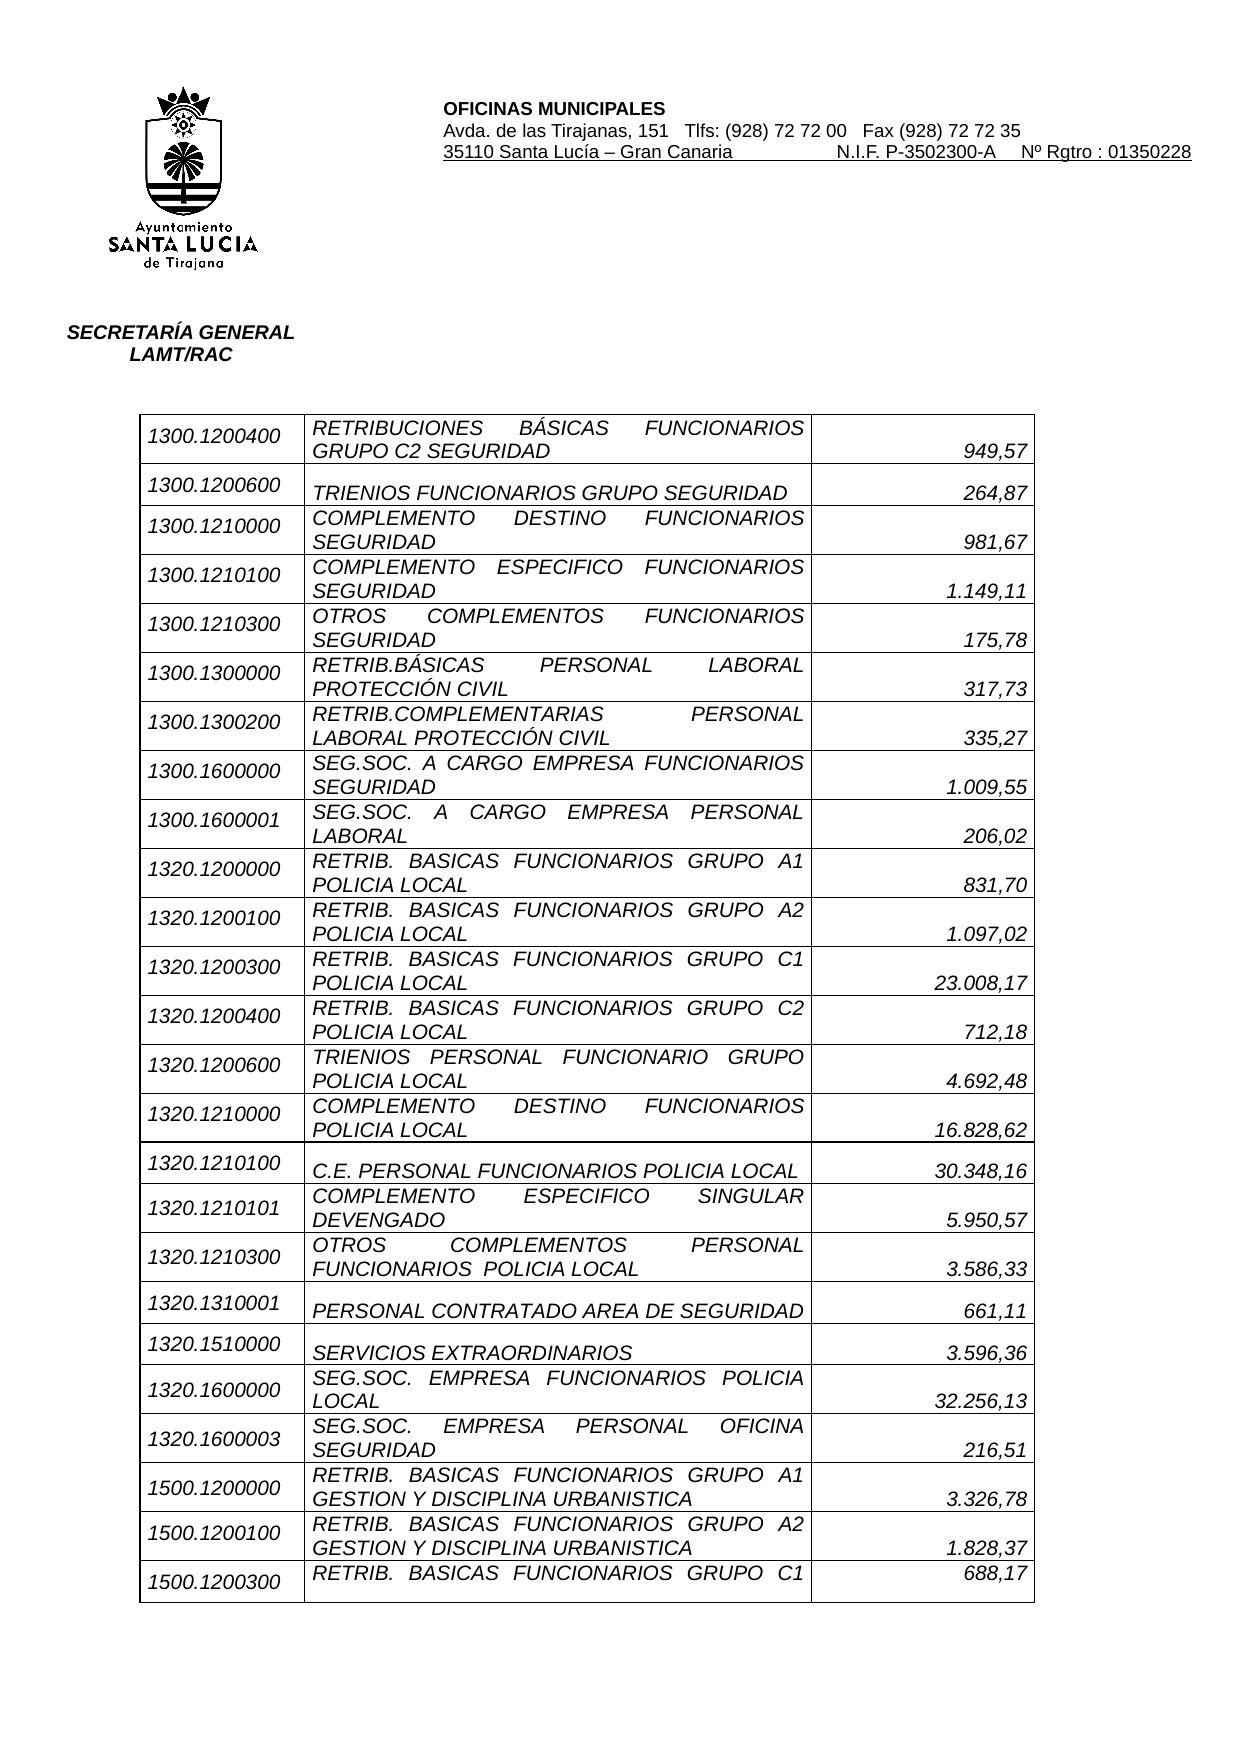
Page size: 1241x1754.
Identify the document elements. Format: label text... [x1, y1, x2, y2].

table_cell 1300.1200400 [141, 415, 304, 463]
table_cell 3.596,36 [812, 1324, 1034, 1364]
picture [80, 56, 286, 296]
table_cell 5.950,57 [812, 1184, 1034, 1232]
table_cell 1320.1210000 [141, 1094, 304, 1141]
table_cell SEG.SOC. A CARGO EMPRESA FUNCIONARIOS SEGURIDAD [305, 751, 811, 799]
table_cell 216,51 [812, 1414, 1034, 1462]
table_cell 1320.1200400 [141, 996, 304, 1043]
table_cell 1320.1600000 [141, 1365, 304, 1413]
table_cell OTROS COMPLEMENTOS FUNCIONARIOS SEGURIDAD [305, 604, 811, 652]
table_cell RETRIB. BASICAS FUNCIONARIOS GRUPO A2 POLICIA LOCAL [305, 898, 811, 946]
table_cell 32.256,13 [812, 1365, 1034, 1413]
table_cell 317,73 [812, 653, 1034, 701]
table_cell 1320.1200100 [141, 898, 304, 946]
table_cell 1320.1210101 [141, 1184, 304, 1232]
table_cell C.E. PERSONAL FUNCIONARIOS POLICIA LOCAL [305, 1143, 811, 1183]
table_cell 981,67 [812, 506, 1034, 554]
table_cell 206,02 [812, 800, 1034, 848]
table_cell 16.828,62 [812, 1094, 1034, 1141]
table_cell RETRIB. BASICAS FUNCIONARIOS GRUPO C1 POLICIA LOCAL [305, 947, 811, 994]
table_cell RETRIB. BASICAS FUNCIONARIOS GRUPO C1 [305, 1561, 811, 1602]
table_cell 1320.1200300 [141, 947, 304, 994]
table_cell 1.149,11 [812, 555, 1034, 603]
table_cell 688,17 [812, 1561, 1034, 1602]
table_cell 175,78 [812, 604, 1034, 652]
table_cell 1300.1600001 [141, 800, 304, 848]
table_cell COMPLEMENTO ESPECIFICO FUNCIONARIOS SEGURIDAD [305, 555, 811, 603]
table_cell SEG.SOC. EMPRESA PERSONAL OFICINA SEGURIDAD [305, 1414, 811, 1462]
table_cell 4.692,48 [812, 1045, 1034, 1092]
table_cell 1500.1200000 [141, 1463, 304, 1511]
table_cell COMPLEMENTO ESPECIFICO SINGULAR DEVENGADO [305, 1184, 811, 1232]
table_cell 1500.1200100 [141, 1512, 304, 1560]
table_cell 1.009,55 [812, 751, 1034, 799]
table_cell 949,57 [812, 415, 1034, 463]
table_cell 1320.1200600 [141, 1045, 304, 1092]
table_cell 1320.1210100 [141, 1143, 304, 1183]
table_cell 1300.1200600 [141, 464, 304, 505]
table_cell SEG.SOC. A CARGO EMPRESA PERSONAL LABORAL [305, 800, 811, 848]
table_cell 1300.1210300 [141, 604, 304, 652]
table_cell SERVICIOS EXTRAORDINARIOS [305, 1324, 811, 1364]
table_cell 1.828,37 [812, 1512, 1034, 1560]
table_cell TRIENIOS FUNCIONARIOS GRUPO SEGURIDAD [305, 464, 811, 505]
table_cell RETRIB. BASICAS FUNCIONARIOS GRUPO A1 POLICIA LOCAL [305, 849, 811, 897]
table_cell 1300.1210000 [141, 506, 304, 554]
table_cell 661,11 [812, 1282, 1034, 1323]
table_cell 1300.1300000 [141, 653, 304, 701]
table_cell 1300.1210100 [141, 555, 304, 603]
table_cell 23.008,17 [812, 947, 1034, 994]
table_cell COMPLEMENTO DESTINO FUNCIONARIOS SEGURIDAD [305, 506, 811, 554]
table_cell 712,18 [812, 996, 1034, 1043]
table_cell 1320.1210300 [141, 1233, 304, 1281]
table_cell 335,27 [812, 702, 1034, 750]
table_cell 1320.1600003 [141, 1414, 304, 1462]
table_cell RETRIB. BASICAS FUNCIONARIOS GRUPO C2 POLICIA LOCAL [305, 996, 811, 1043]
table_cell RETRIB.BÁSICAS PERSONAL LABORAL PROTECCIÓN CIVIL [305, 653, 811, 701]
table_cell RETRIB.COMPLEMENTARIAS PERSONAL LABORAL PROTECCIÓN CIVIL [305, 702, 811, 750]
table_cell 1500.1200300 [141, 1561, 304, 1602]
table_cell SEG.SOC. EMPRESA FUNCIONARIOS POLICIA LOCAL [305, 1365, 811, 1413]
table_cell COMPLEMENTO DESTINO FUNCIONARIOS POLICIA LOCAL [305, 1094, 811, 1141]
table_cell 831,70 [812, 849, 1034, 897]
table_cell 1320.1510000 [141, 1324, 304, 1364]
table_cell RETRIB. BASICAS FUNCIONARIOS GRUPO A2 GESTION Y DISCIPLINA URBANISTICA [305, 1512, 811, 1560]
table_cell PERSONAL CONTRATADO AREA DE SEGURIDAD [305, 1282, 811, 1323]
table_cell 1.097,02 [812, 898, 1034, 946]
table_cell 1320.1200000 [141, 849, 304, 897]
table_cell 1300.1600000 [141, 751, 304, 799]
table_cell 3.586,33 [812, 1233, 1034, 1281]
table_cell 264,87 [812, 464, 1034, 505]
table_cell TRIENIOS PERSONAL FUNCIONARIO GRUPO POLICIA LOCAL [305, 1045, 811, 1092]
table_cell RETRIBUCIONES BÁSICAS FUNCIONARIOS GRUPO C2 SEGURIDAD [305, 415, 811, 463]
table_cell OTROS COMPLEMENTOS PERSONAL FUNCIONARIOS POLICIA LOCAL [305, 1233, 811, 1281]
table_cell 1300.1300200 [141, 702, 304, 750]
table_cell 1320.1310001 [141, 1282, 304, 1323]
table_cell RETRIB. BASICAS FUNCIONARIOS GRUPO A1 GESTION Y DISCIPLINA URBANISTICA [305, 1463, 811, 1511]
table_cell 30.348,16 [812, 1143, 1034, 1183]
table_cell 3.326,78 [812, 1463, 1034, 1511]
